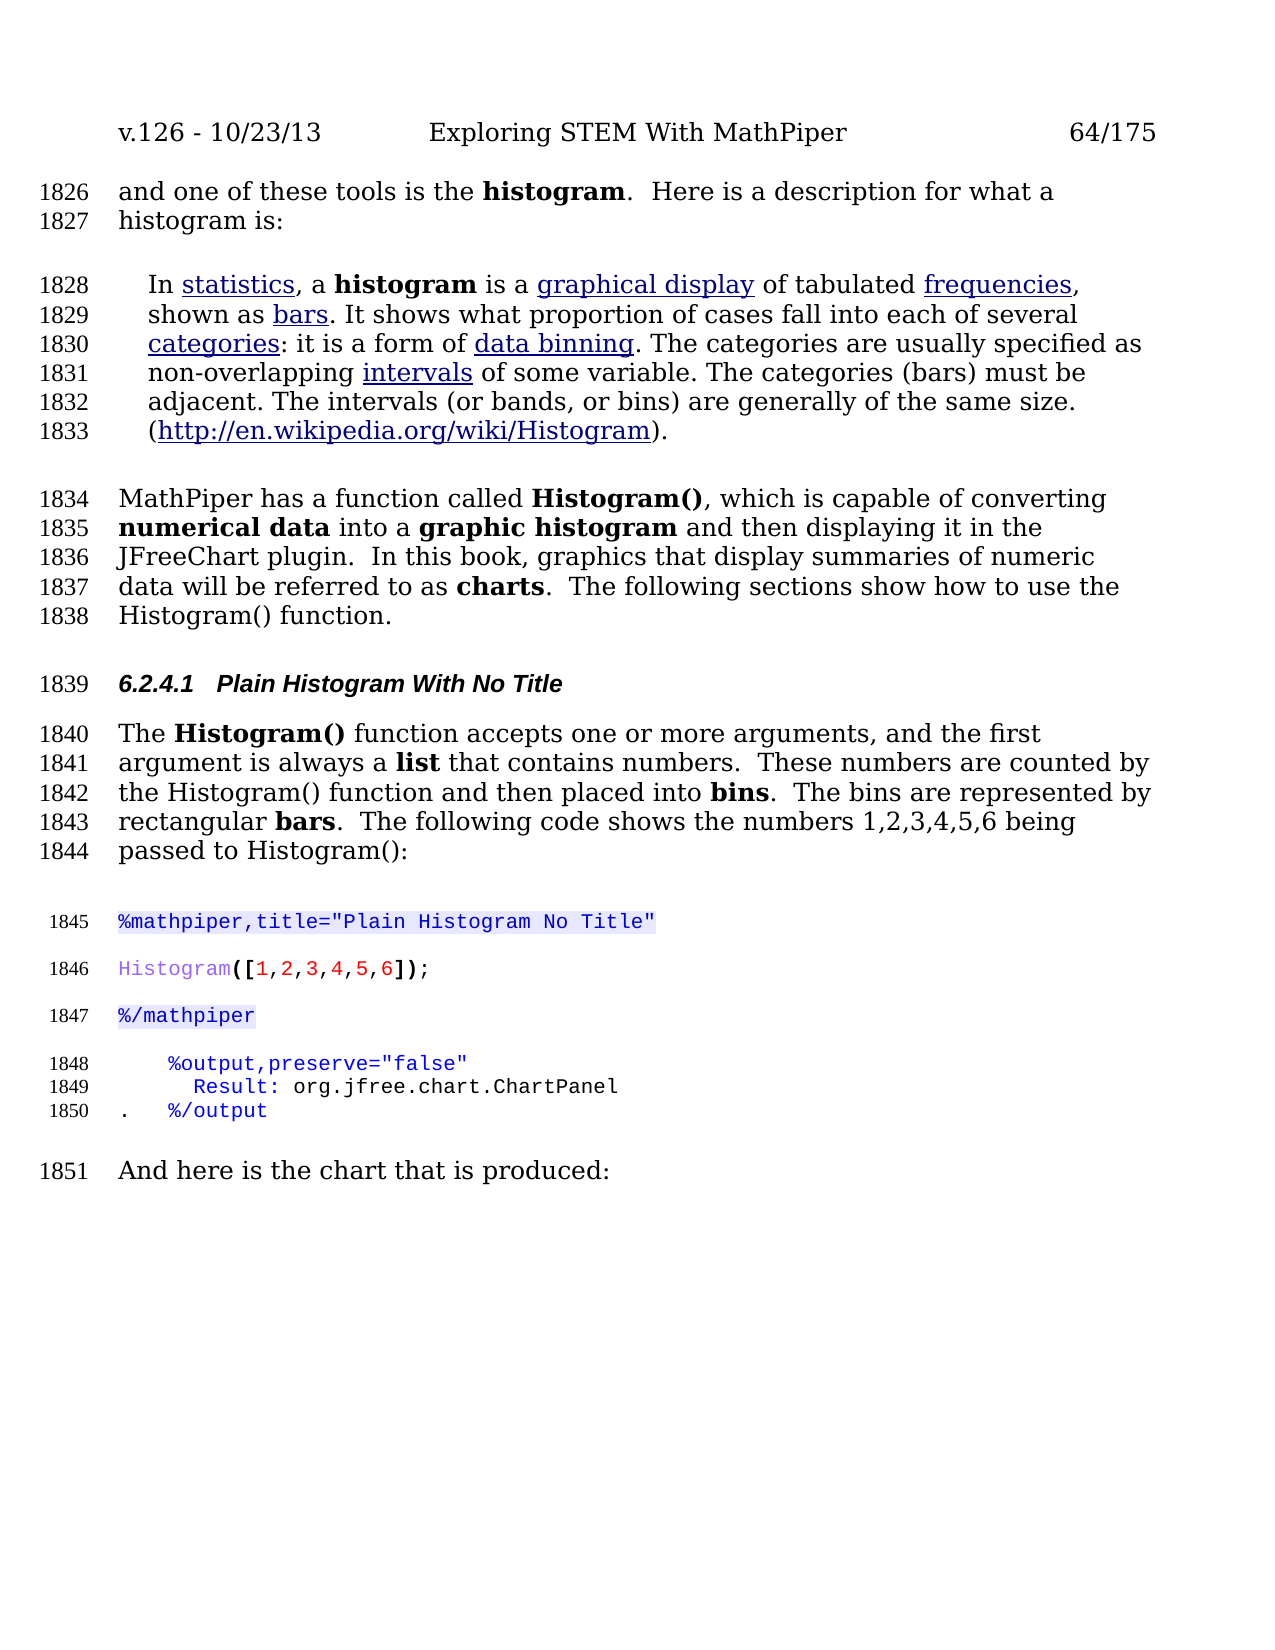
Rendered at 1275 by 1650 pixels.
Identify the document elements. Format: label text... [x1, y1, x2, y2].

text The Histogram() function accepts one or more arguments, and the first argument is always a list that contains numbers. These numbers are counted by the Histogram() function and then placed into bins. The bins are represented by rectangular bars. The following code shows the numbers 1,2,3,4,5,6 being passed to Histogram(): [118, 719, 1157, 866]
text %mathpiper,title="Plain Histogram No Title" [118, 911, 1157, 934]
text %/mathpiper [118, 1005, 1157, 1029]
text Histogram([1,2,3,4,5,6]); [118, 958, 1157, 982]
text . %/output [118, 1100, 1157, 1124]
text In statistics, a histogram is a graphical display of tabulated frequencies, shown as bars. It shows what proportion of cases fall into each of several categories: it is a form of data binning. The categories are usually specified as non-overlapping intervals of some variable. The categories (bars) must be adjacent. The intervals (or bands, or bins) are generally of the same size. (http://en.wikipedia.org/wiki/Histogram). [148, 271, 1157, 446]
text MathPiper has a function called Histogram(), which is capable of converting numerical data into a graphic histogram and then displaying it in the JFreeChart plugin. In this book, graphics that display summaries of numeric data will be referred to as charts. The following sections show how to use the Histogram() function. [118, 484, 1157, 630]
text and one of these tools is the histogram. Here is a description for what a histogram is: [118, 177, 1157, 235]
text And here is the chart that is produced: [118, 1156, 1157, 1185]
text Result: org.jfree.chart.ChartPanel [118, 1076, 1157, 1100]
subtitle Plain Histogram With No Title [118, 669, 1157, 698]
text %output,preserve="false" [118, 1053, 1157, 1076]
